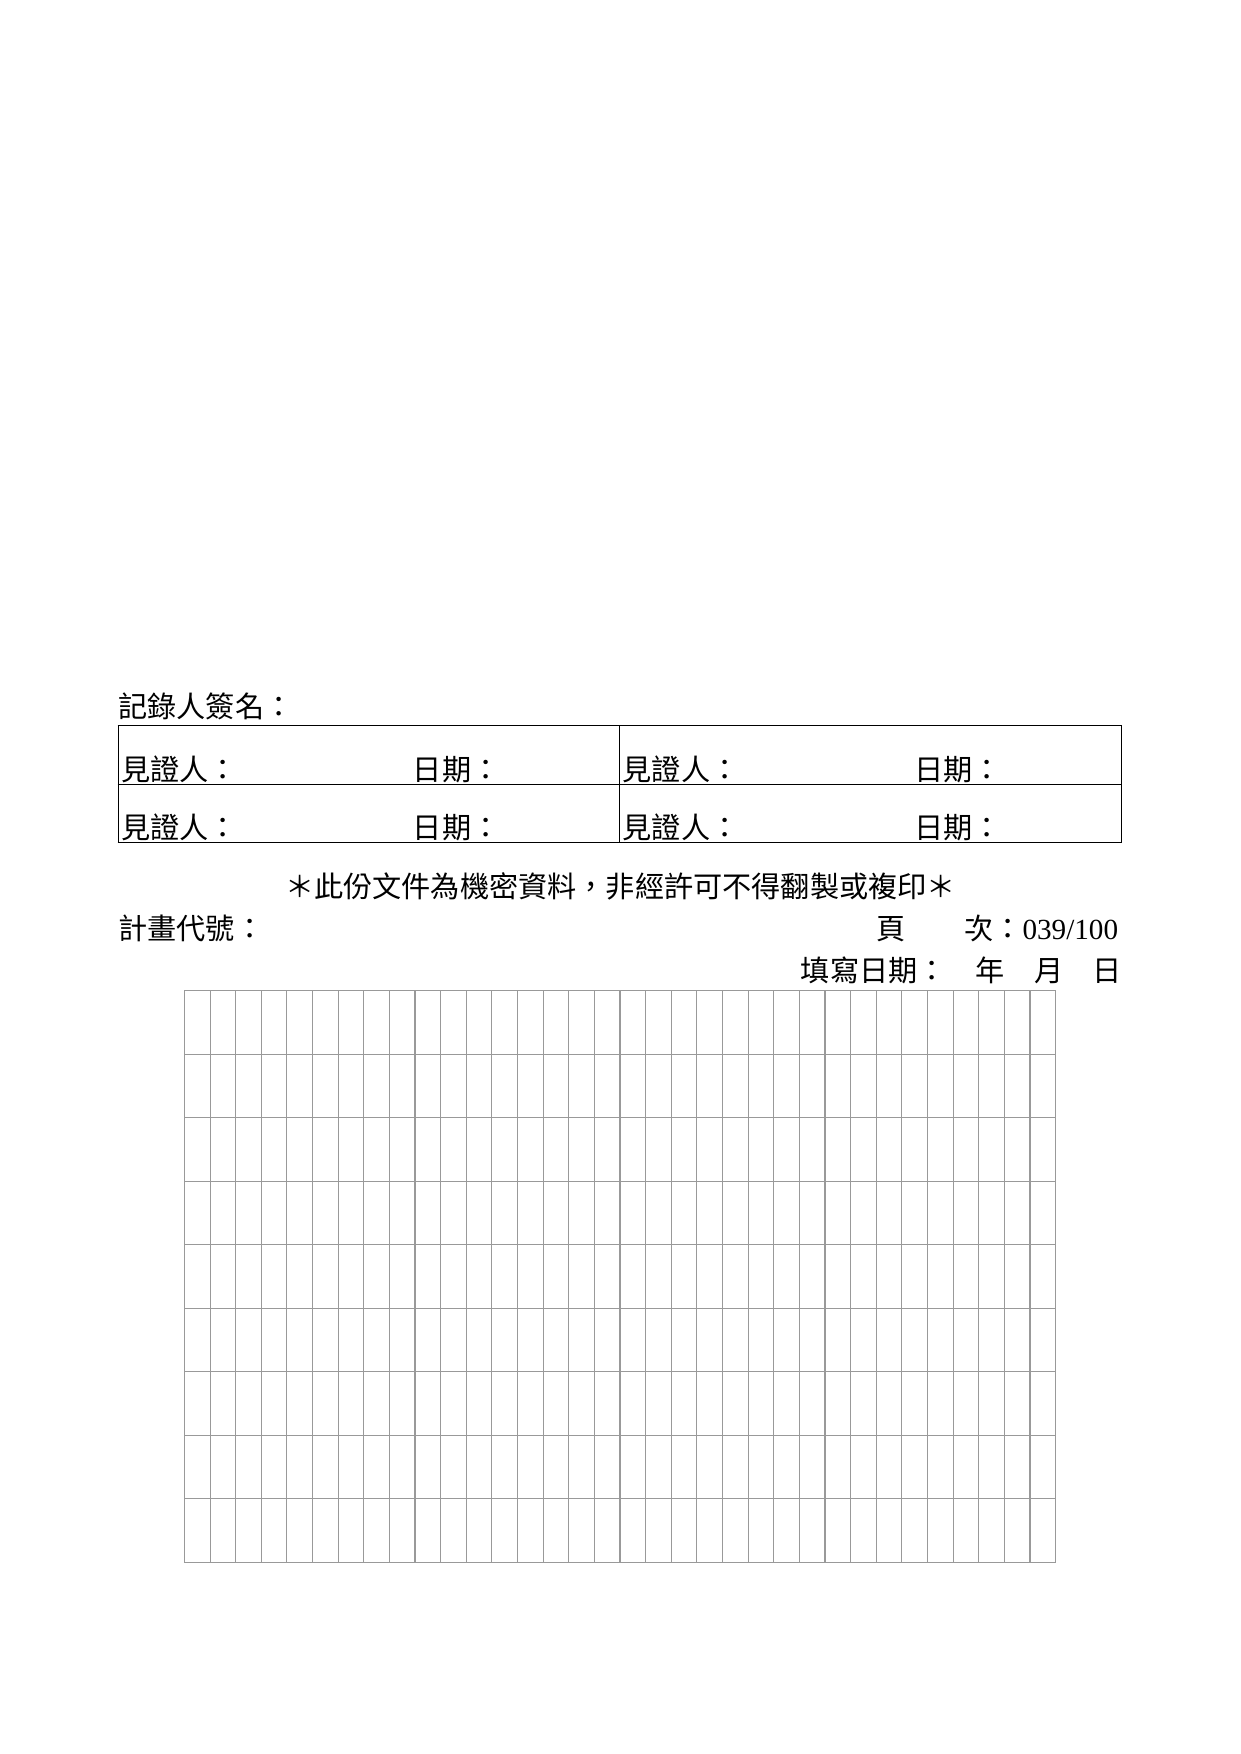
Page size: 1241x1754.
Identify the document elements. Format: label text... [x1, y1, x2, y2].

table_cell [979, 1309, 1004, 1371]
table_cell [467, 1499, 491, 1562]
table_cell [364, 1182, 389, 1244]
table_cell [441, 1182, 466, 1244]
table_header [441, 991, 466, 1053]
table_header [313, 991, 338, 1053]
table_cell [979, 1118, 1004, 1181]
table_cell [749, 1372, 773, 1435]
table_cell [672, 1372, 696, 1435]
table_cell [1005, 1182, 1029, 1244]
table_cell [544, 1436, 568, 1498]
table_cell [492, 1436, 517, 1498]
table_cell [441, 1245, 466, 1308]
table_cell [390, 1309, 414, 1371]
table_cell [313, 1436, 338, 1498]
table_cell [723, 1499, 748, 1562]
table_cell [928, 1182, 953, 1244]
table_cell [211, 1245, 235, 1308]
table_cell [313, 1499, 338, 1562]
table_cell [595, 1245, 619, 1308]
table_cell [467, 1309, 491, 1371]
table_cell [749, 1436, 773, 1498]
table_cell [774, 1309, 799, 1371]
table_cell [749, 1499, 773, 1562]
table_cell [364, 1436, 389, 1498]
table_cell [185, 1245, 210, 1308]
table_cell [1005, 1499, 1029, 1562]
table_cell [1031, 1309, 1055, 1371]
table_cell [262, 1499, 286, 1562]
table_cell [646, 1436, 671, 1498]
table_cell [979, 1055, 1004, 1117]
table_cell [877, 1182, 901, 1244]
table_cell [979, 1499, 1004, 1562]
table_cell [826, 1118, 850, 1181]
table_cell [877, 1436, 901, 1498]
table_cell [902, 1436, 927, 1498]
table_cell [672, 1245, 696, 1308]
table_cell [492, 1118, 517, 1181]
table_cell [441, 1055, 466, 1117]
table_header [851, 991, 876, 1053]
table_header 見證人： 日期： [119, 726, 619, 783]
table_header [364, 991, 389, 1053]
table_header [492, 991, 517, 1053]
table_cell [211, 1309, 235, 1371]
table_cell [800, 1182, 824, 1244]
table_cell [287, 1245, 312, 1308]
table_cell [646, 1309, 671, 1371]
table_header [774, 991, 799, 1053]
table_cell [928, 1499, 953, 1562]
table_header [749, 991, 773, 1053]
table_cell [979, 1372, 1004, 1435]
table_cell [621, 1436, 645, 1498]
table_cell [851, 1499, 876, 1562]
table_cell [1031, 1436, 1055, 1498]
table_cell [723, 1436, 748, 1498]
table_cell [621, 1055, 645, 1117]
table_cell [518, 1436, 543, 1498]
table_cell [416, 1436, 440, 1498]
table_cell [416, 1372, 440, 1435]
table_cell [185, 1372, 210, 1435]
table_cell [621, 1245, 645, 1308]
text 記錄人簽名： [118, 663, 1122, 725]
table_cell [800, 1309, 824, 1371]
table_cell [211, 1055, 235, 1117]
table_cell [544, 1055, 568, 1117]
table_cell [672, 1436, 696, 1498]
table_cell [697, 1182, 722, 1244]
table_cell [672, 1499, 696, 1562]
table_cell [185, 1499, 210, 1562]
table_cell [262, 1055, 286, 1117]
table_cell [672, 1118, 696, 1181]
table_cell [723, 1055, 748, 1117]
table_cell [262, 1118, 286, 1181]
table_cell [185, 1118, 210, 1181]
table_cell [697, 1372, 722, 1435]
table_cell [595, 1182, 619, 1244]
table_cell [185, 1182, 210, 1244]
text 計畫代號： 頁 次：039/100 [118, 905, 1122, 948]
table_cell [364, 1499, 389, 1562]
table_cell [902, 1309, 927, 1371]
table_cell [851, 1436, 876, 1498]
table_cell [544, 1499, 568, 1562]
table_cell [826, 1436, 850, 1498]
table_cell [672, 1055, 696, 1117]
table_cell [211, 1182, 235, 1244]
table_cell [313, 1309, 338, 1371]
table_cell [364, 1245, 389, 1308]
table_cell [416, 1245, 440, 1308]
table_cell [1005, 1055, 1029, 1117]
table_cell [774, 1436, 799, 1498]
table_cell [774, 1182, 799, 1244]
table_cell [287, 1055, 312, 1117]
table_cell [544, 1372, 568, 1435]
table_cell [1005, 1372, 1029, 1435]
table_header [800, 991, 824, 1053]
table_cell [723, 1309, 748, 1371]
table_header [723, 991, 748, 1053]
table_cell [826, 1309, 850, 1371]
table_cell [902, 1118, 927, 1181]
table_cell [236, 1118, 261, 1181]
table_cell [954, 1245, 978, 1308]
table_cell [390, 1372, 414, 1435]
table_cell [441, 1118, 466, 1181]
table_cell [800, 1499, 824, 1562]
table_cell [339, 1182, 363, 1244]
table_cell [749, 1182, 773, 1244]
table_cell [262, 1245, 286, 1308]
table_header [928, 991, 953, 1053]
table_cell [954, 1309, 978, 1371]
table_cell [928, 1245, 953, 1308]
table_cell [851, 1372, 876, 1435]
table_cell [1031, 1055, 1055, 1117]
table_header [211, 991, 235, 1053]
table_cell [467, 1055, 491, 1117]
table_cell [954, 1182, 978, 1244]
table_cell [287, 1499, 312, 1562]
table_cell [851, 1309, 876, 1371]
table_cell [313, 1118, 338, 1181]
table_cell [339, 1118, 363, 1181]
table_cell [492, 1372, 517, 1435]
table_header [672, 991, 696, 1053]
table_cell [826, 1499, 850, 1562]
table_cell [928, 1372, 953, 1435]
table_cell [313, 1245, 338, 1308]
table_cell [390, 1055, 414, 1117]
table_cell [416, 1118, 440, 1181]
table_cell [364, 1055, 389, 1117]
table_header [826, 991, 850, 1053]
table_cell [518, 1118, 543, 1181]
table_cell [544, 1182, 568, 1244]
table_cell [877, 1499, 901, 1562]
table_cell [851, 1055, 876, 1117]
table_cell [851, 1118, 876, 1181]
table_cell [339, 1436, 363, 1498]
table_cell [569, 1499, 594, 1562]
table_cell [877, 1118, 901, 1181]
table_cell [877, 1372, 901, 1435]
table_cell [954, 1499, 978, 1562]
table_cell [364, 1309, 389, 1371]
table_cell [979, 1182, 1004, 1244]
table_cell [979, 1436, 1004, 1498]
table_cell [595, 1309, 619, 1371]
table_cell [1031, 1182, 1055, 1244]
table_cell [211, 1118, 235, 1181]
table_cell [441, 1499, 466, 1562]
table_cell [1031, 1245, 1055, 1308]
table_cell [236, 1309, 261, 1371]
table_cell [723, 1118, 748, 1181]
table_header [544, 991, 568, 1053]
table_cell [569, 1245, 594, 1308]
table_header [1005, 991, 1029, 1053]
table_cell [723, 1245, 748, 1308]
table_cell [287, 1309, 312, 1371]
table_header [697, 991, 722, 1053]
table_cell [774, 1118, 799, 1181]
table_cell [518, 1055, 543, 1117]
table_cell [749, 1245, 773, 1308]
table_cell 見證人： 日期： [620, 785, 1121, 842]
table_cell [236, 1436, 261, 1498]
table_cell [646, 1182, 671, 1244]
table_cell [697, 1245, 722, 1308]
table_cell [492, 1245, 517, 1308]
table_cell [621, 1499, 645, 1562]
table_cell [569, 1309, 594, 1371]
table_cell [697, 1309, 722, 1371]
table_cell [339, 1309, 363, 1371]
table_cell [1005, 1309, 1029, 1371]
table_cell [262, 1372, 286, 1435]
table_cell [902, 1055, 927, 1117]
table_cell [800, 1055, 824, 1117]
table_cell [902, 1372, 927, 1435]
table_cell [364, 1118, 389, 1181]
table_cell [313, 1372, 338, 1435]
table_cell [287, 1118, 312, 1181]
table_cell [902, 1245, 927, 1308]
table_cell [492, 1499, 517, 1562]
table_cell [492, 1182, 517, 1244]
table_cell [569, 1436, 594, 1498]
table_cell [749, 1309, 773, 1371]
table_cell [646, 1499, 671, 1562]
table_header [902, 991, 927, 1053]
table_cell [928, 1309, 953, 1371]
table_cell [774, 1245, 799, 1308]
table_header [416, 991, 440, 1053]
table_cell [390, 1182, 414, 1244]
table_cell [339, 1245, 363, 1308]
table_cell [287, 1182, 312, 1244]
table_cell [800, 1372, 824, 1435]
table_cell [621, 1309, 645, 1371]
table_cell [544, 1245, 568, 1308]
table_header [954, 991, 978, 1053]
table_cell [954, 1055, 978, 1117]
table_cell [569, 1055, 594, 1117]
table_cell [826, 1245, 850, 1308]
table_cell [262, 1436, 286, 1498]
table_cell [595, 1372, 619, 1435]
table_cell [287, 1436, 312, 1498]
table_cell [877, 1055, 901, 1117]
table_cell [979, 1245, 1004, 1308]
table_cell [928, 1118, 953, 1181]
table_cell [697, 1436, 722, 1498]
table_cell [1031, 1372, 1055, 1435]
table_cell [1031, 1499, 1055, 1562]
table_cell [569, 1182, 594, 1244]
table_cell [518, 1182, 543, 1244]
table_cell [774, 1055, 799, 1117]
table_cell [621, 1118, 645, 1181]
table_header [877, 991, 901, 1053]
table_cell [185, 1436, 210, 1498]
table_cell [774, 1499, 799, 1562]
table_header [1031, 991, 1055, 1053]
table_cell [262, 1309, 286, 1371]
table_cell [339, 1499, 363, 1562]
table_header [185, 991, 210, 1053]
text ＊此份文件為機密資料，非經許可不得翻製或複印＊ [118, 843, 1122, 905]
table_cell [697, 1499, 722, 1562]
table_cell 見證人： 日期： [119, 785, 619, 842]
table_cell [339, 1372, 363, 1435]
table_cell [467, 1182, 491, 1244]
table_cell [467, 1245, 491, 1308]
table_cell [236, 1182, 261, 1244]
table_cell [800, 1245, 824, 1308]
table_cell [621, 1372, 645, 1435]
table_cell [569, 1118, 594, 1181]
table_cell [416, 1309, 440, 1371]
table_cell [1005, 1436, 1029, 1498]
table_cell [492, 1055, 517, 1117]
table_cell [185, 1055, 210, 1117]
table_cell [877, 1245, 901, 1308]
table_cell [313, 1055, 338, 1117]
table_header [390, 991, 414, 1053]
table_cell [390, 1436, 414, 1498]
table_cell [954, 1436, 978, 1498]
table_header [262, 991, 286, 1053]
table_cell [185, 1309, 210, 1371]
table_cell [518, 1245, 543, 1308]
table_cell [236, 1055, 261, 1117]
table_cell [749, 1055, 773, 1117]
table_cell [697, 1055, 722, 1117]
table_cell [236, 1499, 261, 1562]
table_cell [211, 1436, 235, 1498]
table_cell [646, 1372, 671, 1435]
table_cell [467, 1372, 491, 1435]
table_cell [697, 1118, 722, 1181]
table_cell [211, 1372, 235, 1435]
table_cell [595, 1436, 619, 1498]
table_header [236, 991, 261, 1053]
table_cell [287, 1372, 312, 1435]
table_cell [441, 1436, 466, 1498]
table_cell [902, 1182, 927, 1244]
table_cell [646, 1118, 671, 1181]
table_cell [390, 1245, 414, 1308]
table_cell [1005, 1245, 1029, 1308]
table_cell [928, 1436, 953, 1498]
table_header [621, 991, 645, 1053]
table_header [979, 991, 1004, 1053]
table_cell [236, 1245, 261, 1308]
table_cell [595, 1118, 619, 1181]
table_header [646, 991, 671, 1053]
table_cell [646, 1245, 671, 1308]
table_cell [390, 1118, 414, 1181]
table_cell [569, 1372, 594, 1435]
table_cell [621, 1182, 645, 1244]
table_cell [518, 1309, 543, 1371]
table_cell [441, 1372, 466, 1435]
table_header 見證人： 日期： [620, 726, 1121, 783]
table_cell [672, 1182, 696, 1244]
table_cell [800, 1436, 824, 1498]
table_cell [518, 1372, 543, 1435]
table_cell [313, 1182, 338, 1244]
table_header [595, 991, 619, 1053]
table_cell [390, 1499, 414, 1562]
table_cell [1005, 1118, 1029, 1181]
table_cell [851, 1182, 876, 1244]
table_cell [774, 1372, 799, 1435]
table_cell [954, 1118, 978, 1181]
table_cell [723, 1182, 748, 1244]
table_cell [928, 1055, 953, 1117]
table_cell [646, 1055, 671, 1117]
table_header [287, 991, 312, 1053]
table_header [518, 991, 543, 1053]
table_cell [262, 1182, 286, 1244]
table_header [467, 991, 491, 1053]
text 填寫日期： 年 月 日 [118, 948, 1122, 990]
table_cell [544, 1309, 568, 1371]
table_cell [954, 1372, 978, 1435]
table_cell [800, 1118, 824, 1181]
table_cell [416, 1182, 440, 1244]
table_cell [416, 1055, 440, 1117]
table_cell [749, 1118, 773, 1181]
table_cell [416, 1499, 440, 1562]
table_cell [211, 1499, 235, 1562]
table_cell [595, 1055, 619, 1117]
table_cell [877, 1309, 901, 1371]
table_cell [518, 1499, 543, 1562]
table_cell [236, 1372, 261, 1435]
table_cell [595, 1499, 619, 1562]
table_cell [851, 1245, 876, 1308]
table_cell [1031, 1118, 1055, 1181]
table_cell [826, 1372, 850, 1435]
table_cell [902, 1499, 927, 1562]
table_cell [544, 1118, 568, 1181]
table_cell [826, 1182, 850, 1244]
table_cell [441, 1309, 466, 1371]
table_cell [339, 1055, 363, 1117]
table_cell [826, 1055, 850, 1117]
table_header [339, 991, 363, 1053]
table_cell [672, 1309, 696, 1371]
table_cell [467, 1436, 491, 1498]
table_cell [723, 1372, 748, 1435]
table_cell [467, 1118, 491, 1181]
table_cell [492, 1309, 517, 1371]
table_cell [364, 1372, 389, 1435]
table_header [569, 991, 594, 1053]
